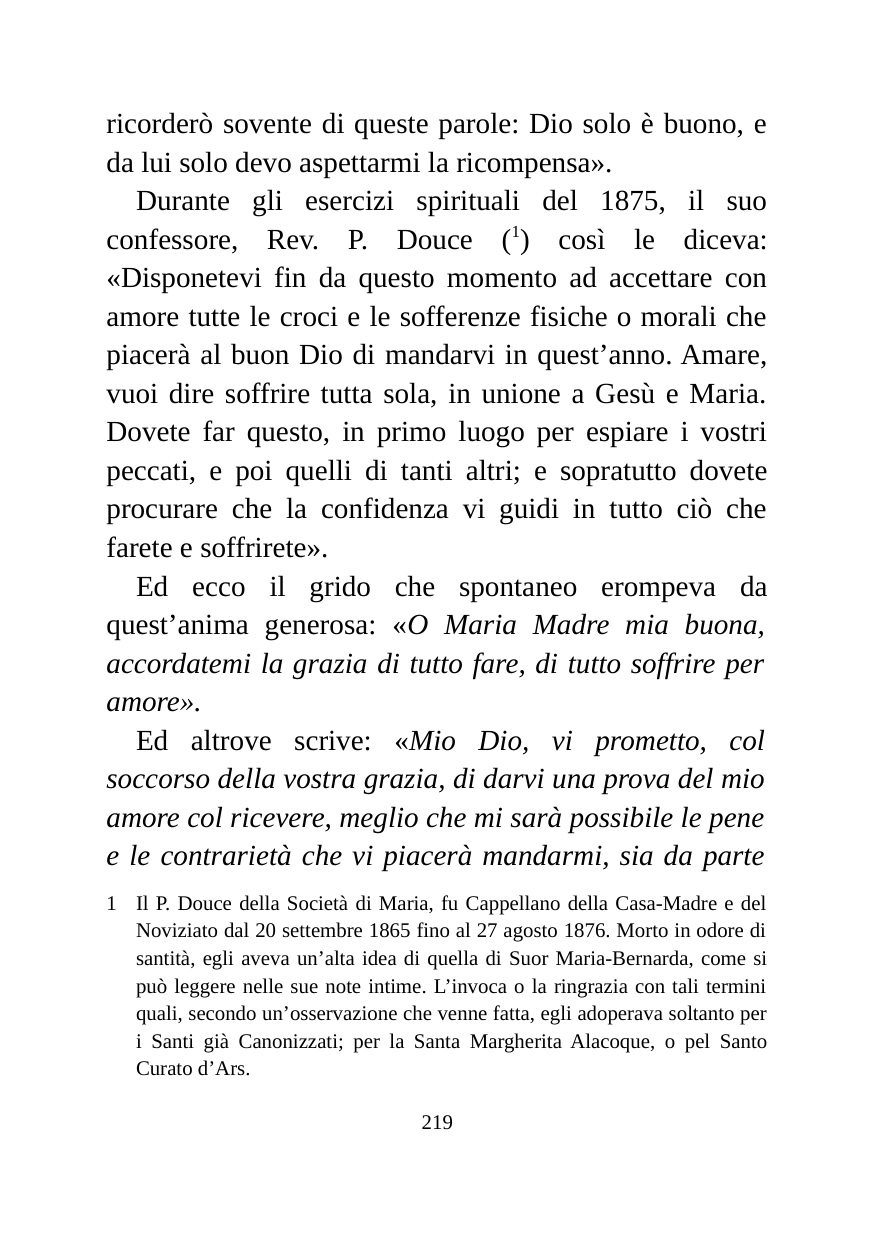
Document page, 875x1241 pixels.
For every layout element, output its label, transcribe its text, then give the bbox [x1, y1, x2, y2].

text ricorderò sovente di queste parole: Dio solo è buono, e da lui solo devo aspettarmi la ricompensa». [106, 106, 768, 178]
text Ed altrove scrive: «Mio Dio, vi prometto, col soccorso della vostra grazia, di darvi una prova del mio amore col ricevere, meglio che mi sarà possibile le pene e le contrarietà che vi piacerà mandarmi, sia da parte [106, 723, 768, 872]
text Il P. Douce della Società di Maria, fu Cappellano della Casa-Madre e del Noviziato dal 20 settembre 1865 fino al 27 agosto 1876. Morto in odore di santità, egli aveva un’alta idea di quella di Suor Maria-Bernarda, come si può leggere nelle sue note intime. L’invoca o la ringrazia con tali termini quali, secondo un’osservazione che venne fatta, egli adoperava soltanto per i Santi già Canonizzati; per la Santa Margherita Alacoque, o pel Santo Curato d’Ars. [106, 891, 768, 1080]
text Ed ecco il grido che spontaneo erompeva da quest’anima generosa: «O Maria Madre mia buona, accordatemi la grazia di tutto fare, di tutto soffrire per amore». [106, 569, 768, 718]
text Durante gli esercizi spirituali del 1875, il suo confessore, Rev. P. Douce () così le diceva: «Disponetevi fin da questo momento ad accettare con amore tutte le croci e le sofferenze fisiche o morali che piacerà al buon Dio di mandarvi in quest’anno. Amare, vuoi dire soffrire tutta sola, in unione a Gesù e Maria. Dovete far questo, in primo luogo per espiare i vostri peccati, e poi quelli di tanti altri; e sopratutto dovete procurare che la confidenza vi guidi in tutto ciò che farete e soffrirete». [106, 183, 768, 564]
